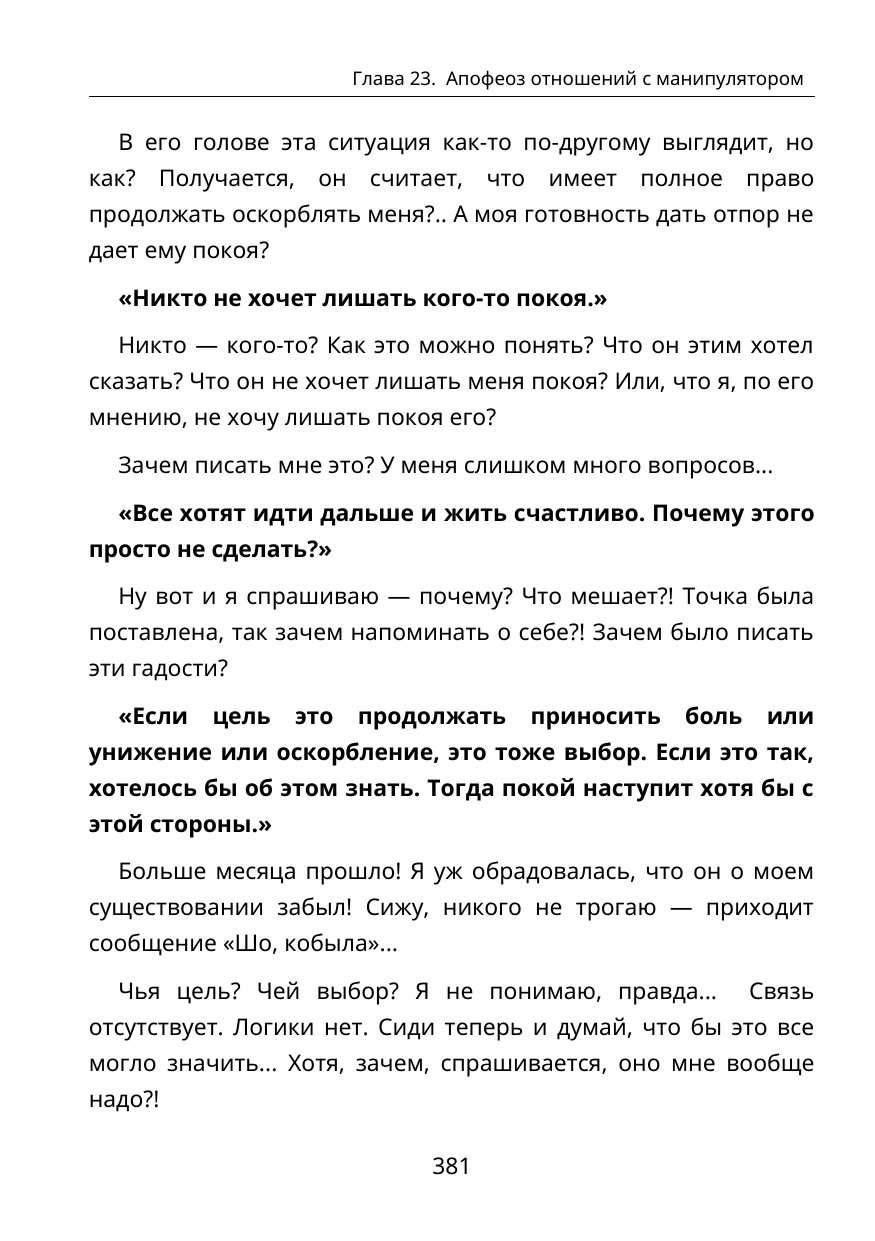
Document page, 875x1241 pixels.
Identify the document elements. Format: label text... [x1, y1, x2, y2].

text В его голове эта ситуация как-то по-другому выглядит, но как? Получается, он считает, что имеет полное право продолжать оскорблять меня?.. А моя готовность дать отпор не дает ему покоя? [88, 126, 815, 265]
text Никто — кого-то? Как это можно понять? Что он этим хотел сказать? Что он не хочет лишать меня покоя? Или, что я, по его мнению, не хочу лишать покоя его? [88, 329, 815, 432]
text Ну вот и я спрашиваю — почему? Что мешает?! Точка была поставлена, так зачем напоминать о себе?! Зачем было писать эти гадости? [88, 580, 815, 683]
text Зачем писать мне это? У меня слишком много вопросов... [88, 449, 815, 480]
text Больше месяца прошло! Я уж обрадовалась, что он о моем существовании забыл! Сижу, никого не трогаю — приходит сообщение «Шо, кобыла»... [88, 855, 815, 958]
text «Никто не хочет лишать кого-то покоя.» [88, 282, 815, 313]
text «Если цель это продолжать приносить боль или унижение или оскорбление, это тоже выбор. Если это так, хотелось бы об этом знать. Тогда покой наступит хотя бы с этой стороны.» [88, 700, 815, 839]
text Чья цель? Чей выбор? Я не понимаю, правда... Связь отсутствует. Логики нет. Сиди теперь и думай, что бы это все могло значить... Хотя, зачем, спрашивается, оно мне вообще надо?! [88, 975, 815, 1114]
text «Все хотят идти дальше и жить счастливо. Почему этого просто не сделать?» [88, 497, 815, 564]
